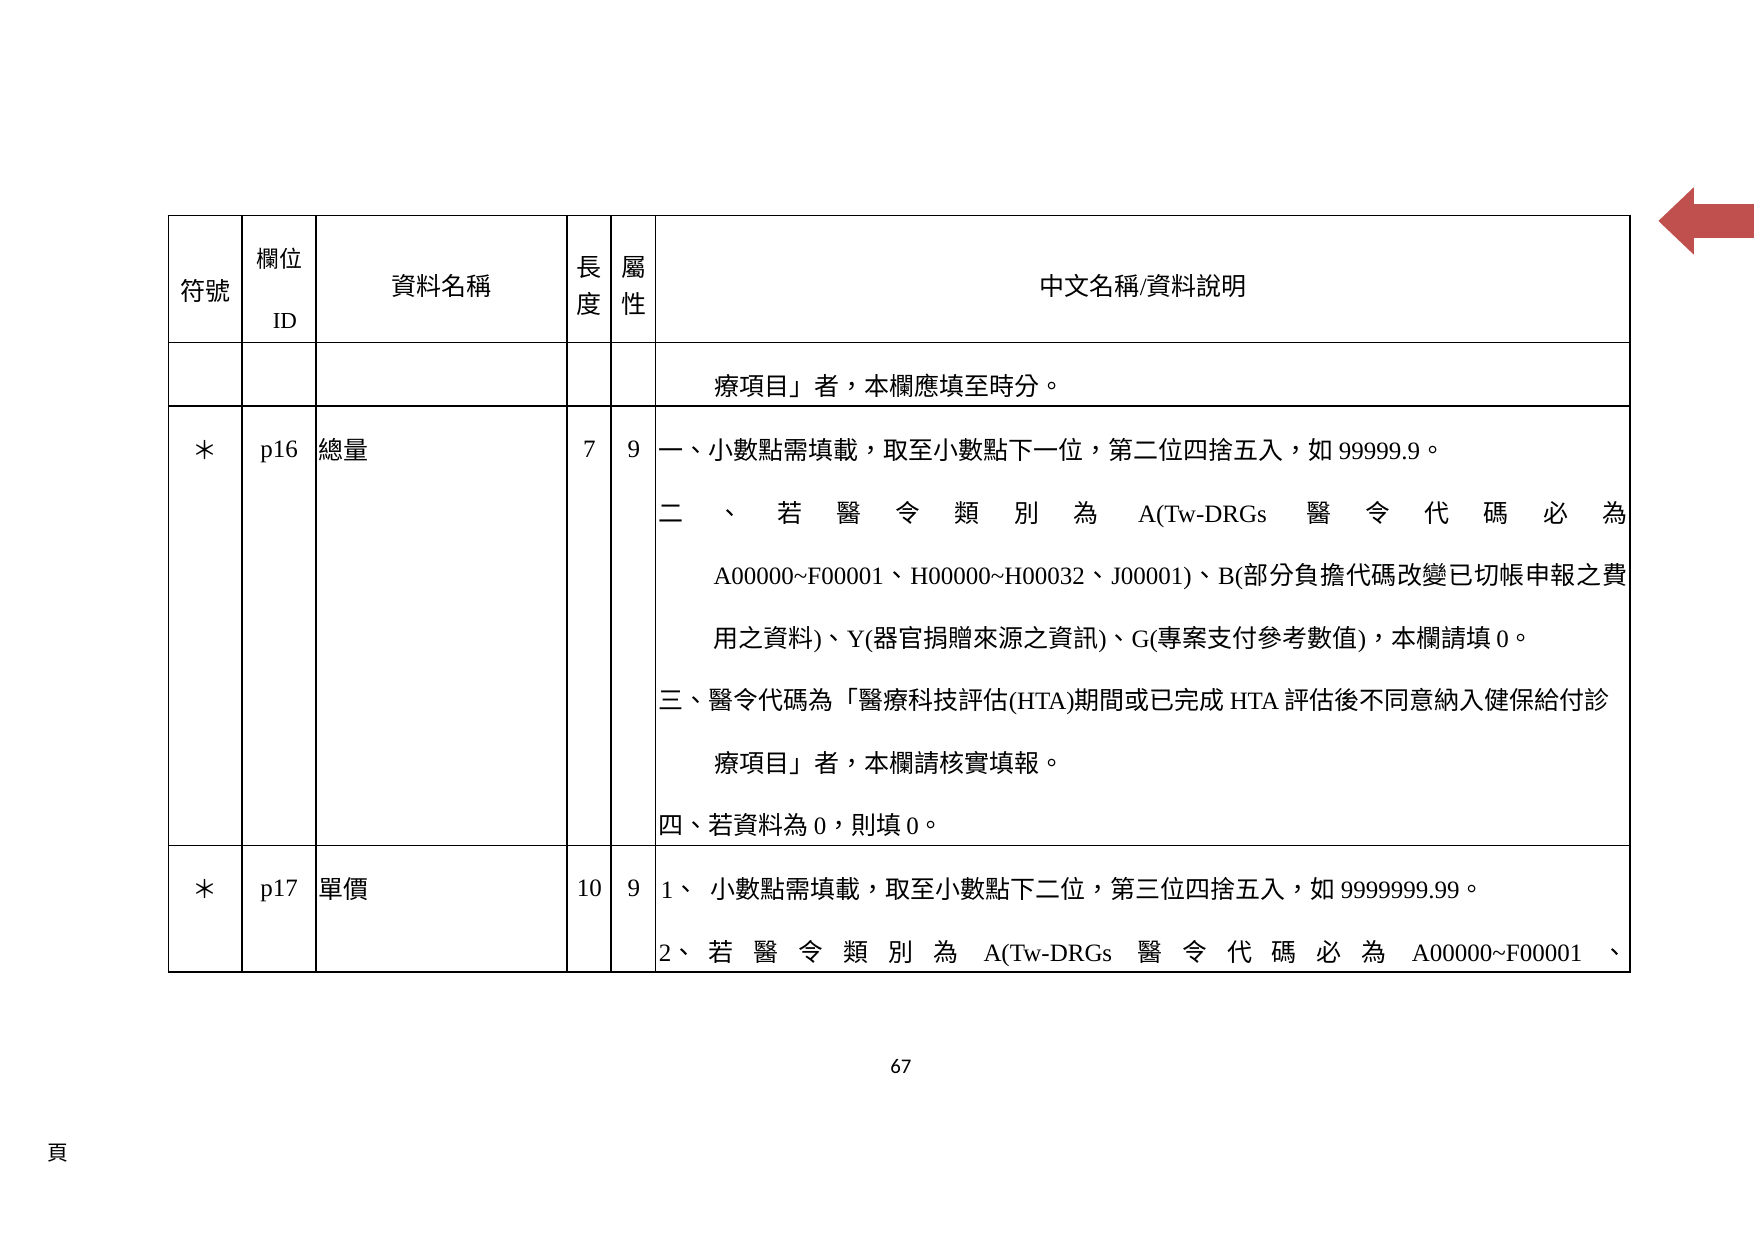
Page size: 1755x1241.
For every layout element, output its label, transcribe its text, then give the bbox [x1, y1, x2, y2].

table_cell p17 [243, 846, 315, 971]
table_cell 小數點需填載，取至小數點下二位，第三位四捨五入，如9999999.99。 若醫令類別為A(Tw-DRGs醫令代碼必為A00000~F00001、 [656, 846, 1629, 971]
table_cell 療項目」者，本欄應填至時分。 [656, 343, 1629, 405]
table_cell [243, 343, 315, 405]
table_cell [317, 343, 566, 405]
table_cell 7 [568, 407, 610, 844]
table_cell 總量 [317, 407, 566, 844]
table_header 欄位 ID [243, 216, 315, 341]
table_cell p16 [243, 407, 315, 844]
table_header 屬性 [612, 216, 655, 341]
table_cell ＊ [169, 407, 241, 844]
table_header 符號 [169, 216, 241, 341]
table_header 中文名稱/資料說明 [656, 216, 1629, 341]
table_cell [612, 343, 655, 405]
table_cell [169, 343, 241, 405]
table_cell 一、小數點需填載，取至小數點下一位，第二位四捨五入，如99999.9。 二、若醫令類別為A(Tw-DRGs醫令代碼必為A00000~F00001、H00000~H00032、J00001)、B(部分負擔代碼改變已切帳申報之費用之資料)、Y(器官捐贈來源之資訊)、G(專案支付參考數值)，本欄請填0。 三、醫令代碼為「醫療科技評估(HTA)期間或已完成HTA評估後不同意納入健保給付診療項目」者，本欄請核實填報。 四、若資料為0，則填0。 [656, 407, 1629, 844]
table_cell ＊ [169, 846, 241, 971]
table_header 長度 [568, 216, 610, 341]
table_cell 9 [612, 846, 655, 971]
table_cell [568, 343, 610, 405]
table_cell 單價 [317, 846, 566, 971]
table_cell 10 [568, 846, 610, 971]
table_header 資料名稱 [317, 216, 566, 341]
table_cell 9 [612, 407, 655, 844]
